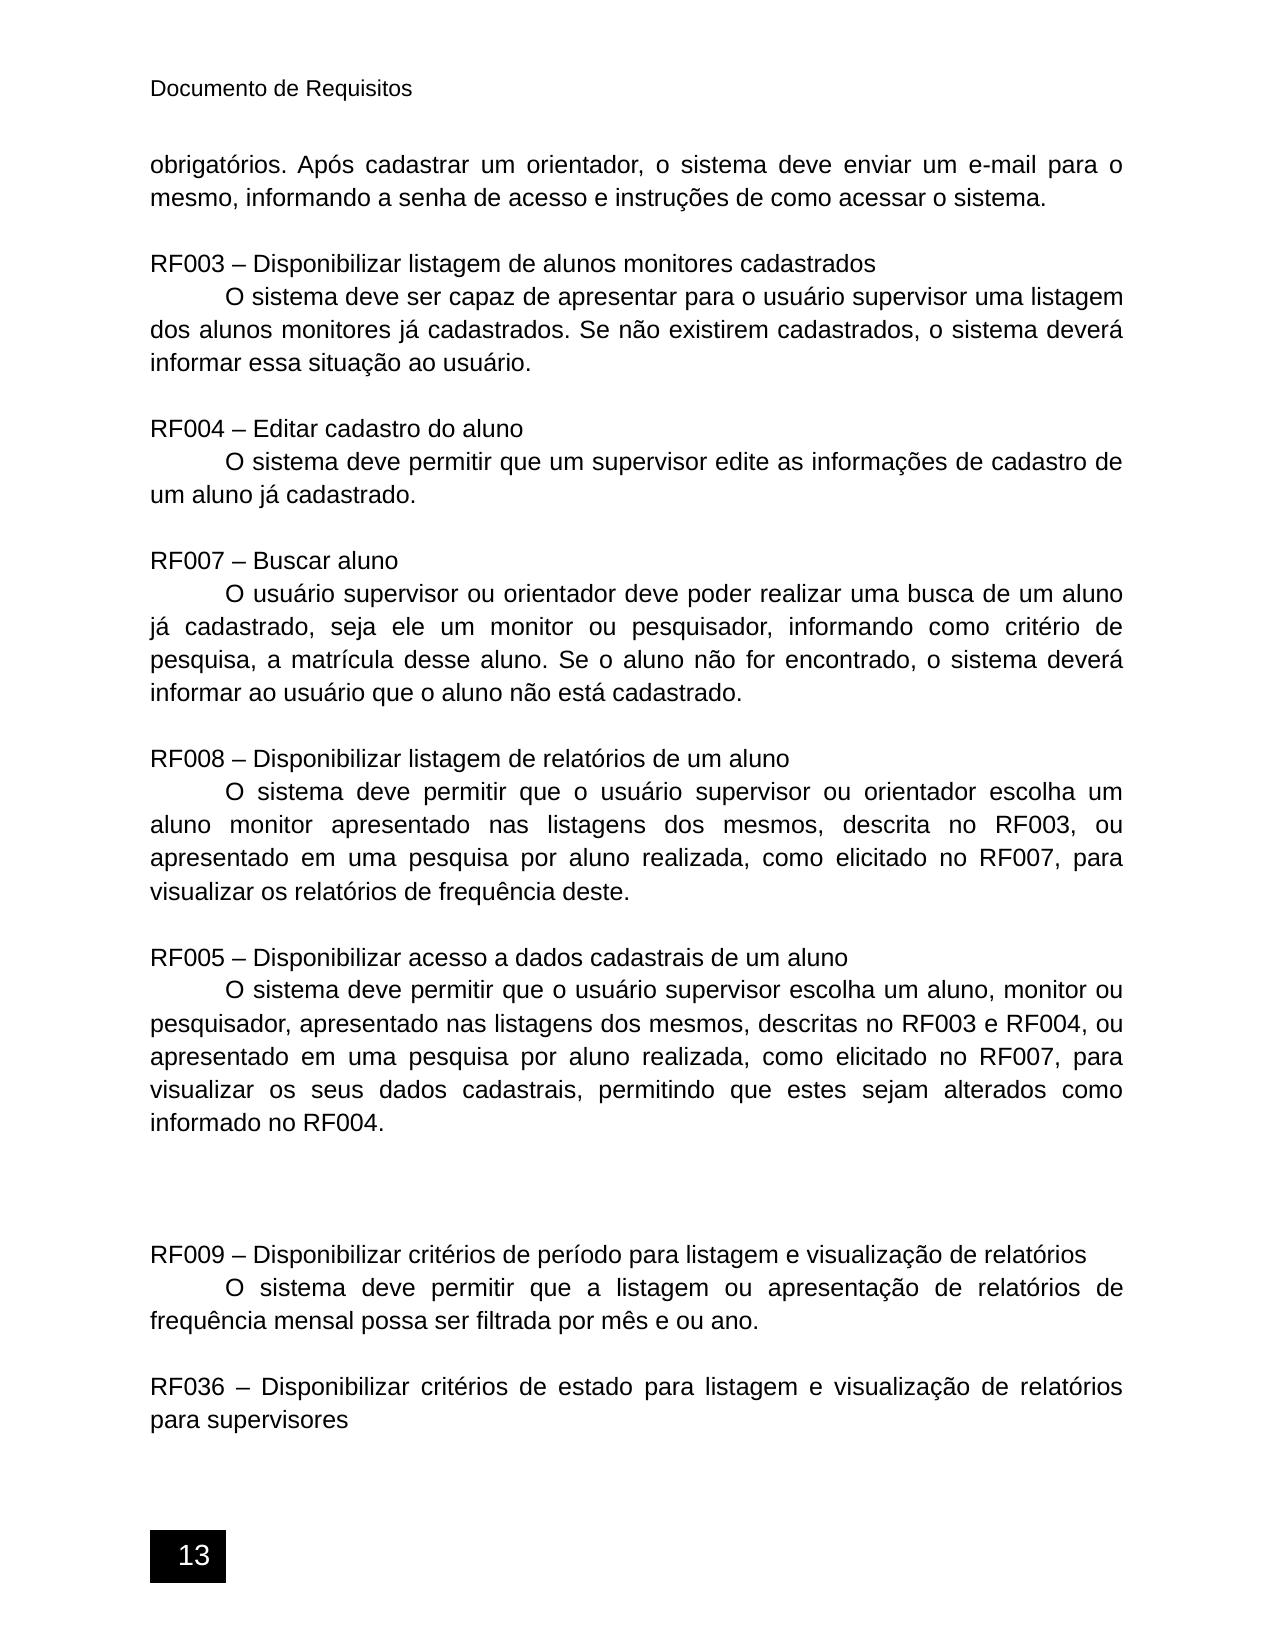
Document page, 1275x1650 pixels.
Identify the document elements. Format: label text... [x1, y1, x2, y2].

text RF008 – Disponibilizar listagem de relatórios de um aluno [150, 744, 1125, 773]
text O sistema deve ser capaz de apresentar para o usuário supervisor uma listagem dos alunos monitores já cadastrados. Se não existirem cadastrados, o sistema deverá informar essa situação ao usuário. [150, 282, 1125, 377]
text obrigatórios. Após cadastrar um orientador, o sistema deve enviar um e-mail para o mesmo, informando a senha de acesso e instruções de como acessar o sistema. [150, 150, 1125, 212]
text O usuário supervisor ou orientador deve poder realizar uma busca de um aluno já cadastrado, seja ele um monitor ou pesquisador, informando como critério de pesquisa, a matrícula desse aluno. Se o aluno não for encontrado, o sistema deverá informar ao usuário que o aluno não está cadastrado. [150, 579, 1125, 707]
text RF009 – Disponibilizar critérios de período para listagem e visualização de relatórios [150, 1240, 1125, 1268]
text O sistema deve permitir que um supervisor edite as informações de cadastro de um aluno já cadastrado. [150, 447, 1125, 509]
text RF003 – Disponibilizar listagem de alunos monitores cadastrados [150, 249, 1125, 278]
text RF007 – Buscar aluno [150, 546, 1125, 575]
text O sistema deve permitir que o usuário supervisor ou orientador escolha um aluno monitor apresentado nas listagens dos mesmos, descrita no RF003, ou apresentado em uma pesquisa por aluno realizada, como elicitado no RF007, para visualizar os relatórios de frequência deste. [150, 777, 1125, 905]
text O sistema deve permitir que o usuário supervisor escolha um aluno, monitor ou pesquisador, apresentado nas listagens dos mesmos, descritas no RF003 e RF004, ou apresentado em uma pesquisa por aluno realizada, como elicitado no RF007, para visualizar os seus dados cadastrais, permitindo que estes sejam alterados como informado no RF004. [150, 976, 1125, 1136]
text RF004 – Editar cadastro do aluno [150, 414, 1125, 443]
text RF036 – Disponibilizar critérios de estado para listagem e visualização de relatórios para supervisores [150, 1372, 1125, 1433]
text O sistema deve permitir que a listagem ou apresentação de relatórios de frequência mensal possa ser filtrada por mês e ou ano. [150, 1273, 1125, 1334]
text RF005 – Disponibilizar acesso a dados cadastrais de um aluno [150, 942, 1125, 971]
